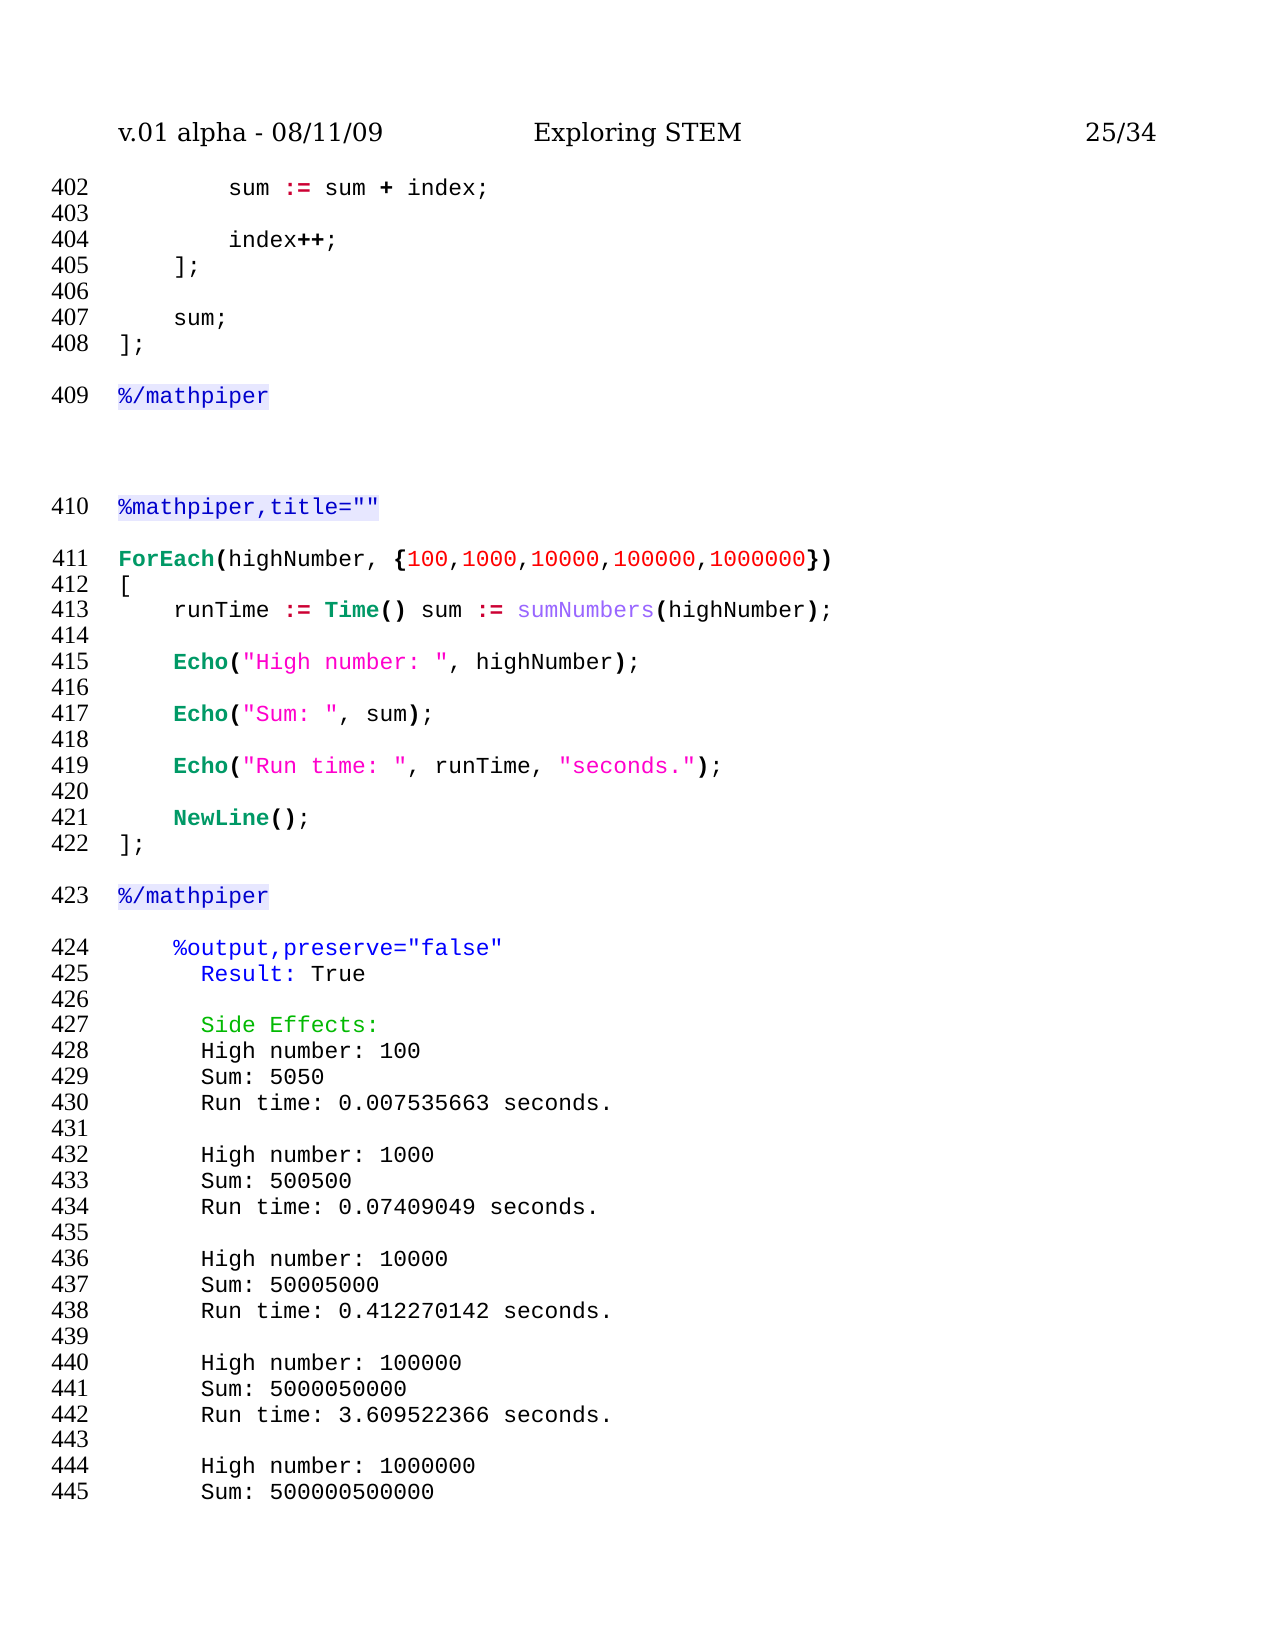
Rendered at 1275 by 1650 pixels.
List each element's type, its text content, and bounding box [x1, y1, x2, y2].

text Echo("Run time: ", runTime, "seconds."); [118, 754, 1157, 780]
text High number: 100 [118, 1040, 1157, 1066]
text Result: True [118, 962, 1157, 988]
text %/mathpiper [118, 384, 1157, 410]
text High number: 10000 [118, 1247, 1157, 1273]
text sum := sum + index; [118, 177, 1157, 203]
text Sum: 5000050000 [118, 1377, 1157, 1403]
text Run time: 3.609522366 seconds. [118, 1403, 1157, 1429]
text ForEach(highNumber, {100,1000,10000,100000,1000000}) [118, 547, 1157, 573]
text High number: 1000000 [118, 1455, 1157, 1481]
text %output,preserve="false" [118, 936, 1157, 962]
text Run time: 0.007535663 seconds. [118, 1092, 1157, 1118]
text Run time: 0.412270142 seconds. [118, 1299, 1157, 1325]
text %mathpiper,title="" [118, 495, 1157, 521]
text runTime := Time() sum := sumNumbers(highNumber); [118, 599, 1157, 625]
text Sum: 500500 [118, 1169, 1157, 1195]
text NewLine(); [118, 806, 1157, 832]
text Echo("High number: ", highNumber); [118, 651, 1157, 677]
text High number: 1000 [118, 1143, 1157, 1169]
text ]; [118, 832, 1157, 858]
text Run time: 0.07409049 seconds. [118, 1195, 1157, 1221]
text sum; [118, 306, 1157, 332]
text Sum: 50005000 [118, 1273, 1157, 1299]
text index++; [118, 229, 1157, 254]
text %/mathpiper [118, 884, 1157, 910]
text High number: 100000 [118, 1351, 1157, 1377]
text Sum: 5050 [118, 1066, 1157, 1092]
text [ [118, 573, 1157, 599]
text Echo("Sum: ", sum); [118, 703, 1157, 728]
text Side Effects: [118, 1014, 1157, 1040]
text ]; [118, 254, 1157, 281]
text ]; [118, 332, 1157, 358]
text Sum: 500000500000 [118, 1481, 1157, 1507]
